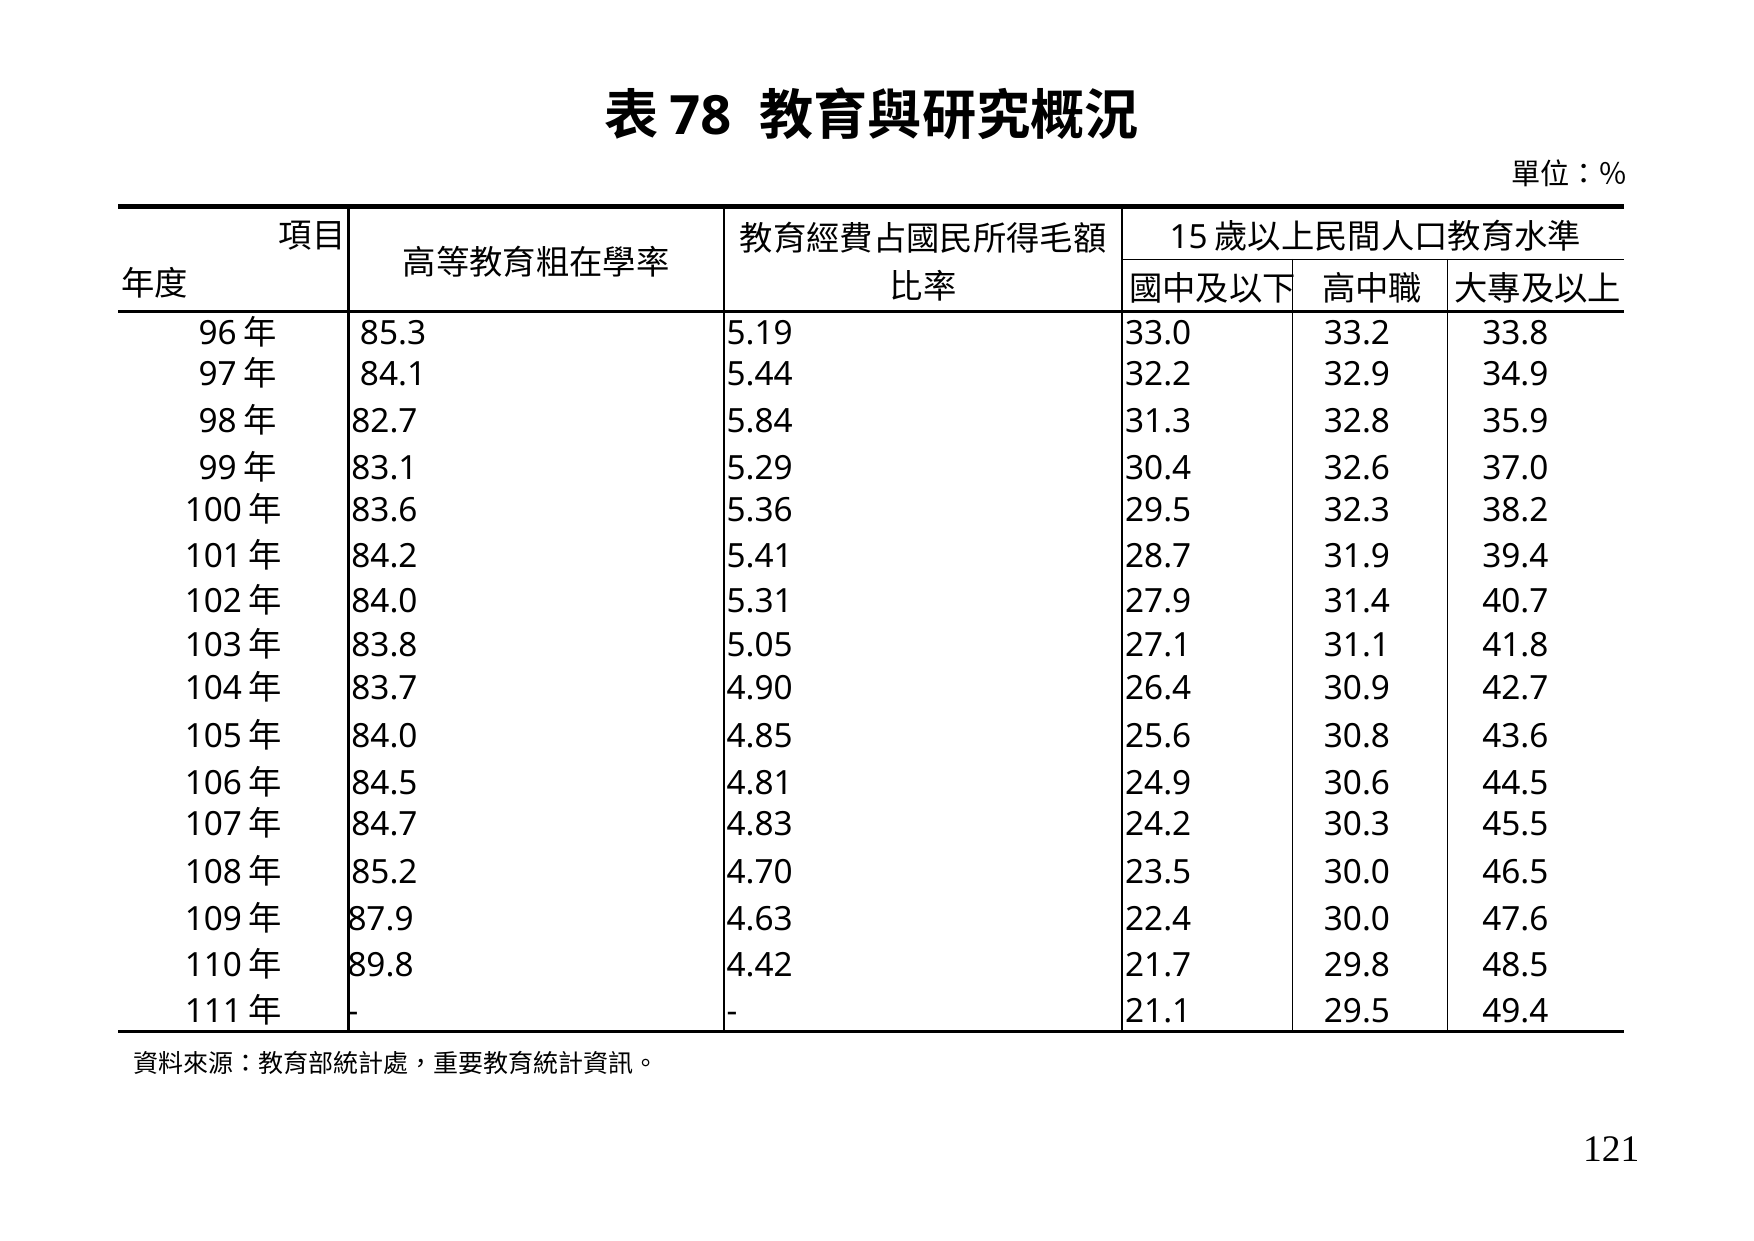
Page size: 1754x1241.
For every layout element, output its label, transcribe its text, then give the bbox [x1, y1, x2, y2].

table_cell 103年 [118, 620, 347, 670]
table_cell 84.0 [350, 583, 723, 620]
table_cell 24.9 [1123, 765, 1292, 802]
table_cell 33.0 [1123, 313, 1292, 353]
table_cell 5.19 [725, 313, 1121, 353]
table_cell 21.7 [1123, 939, 1292, 992]
table_cell 83.7 [350, 670, 723, 707]
table_cell 28.7 [1123, 530, 1292, 583]
table_cell 102年 [118, 583, 347, 620]
table_cell 35.9 [1448, 396, 1624, 446]
table_header 教育經費占國民所得毛額比率 [725, 209, 1121, 310]
table_cell 5.44 [725, 353, 1121, 396]
table_cell 89.8 [350, 939, 723, 992]
table_cell 30.0 [1293, 899, 1447, 939]
table_cell 24.2 [1123, 802, 1292, 845]
table_cell 108年 [118, 845, 347, 898]
table_cell 106年 [118, 765, 347, 802]
table_cell 4.81 [725, 765, 1121, 802]
table_header 項目 年度 [118, 209, 347, 310]
table_cell 國中及以下 [1123, 260, 1292, 310]
table_cell 110年 [118, 939, 347, 992]
table_cell 84.1 [350, 353, 723, 396]
table_cell 32.6 [1293, 446, 1447, 490]
table_cell 30.4 [1123, 446, 1292, 490]
text 單位：％ [103, 151, 1628, 193]
table_cell 30.6 [1293, 765, 1447, 802]
table_cell 4.63 [725, 899, 1121, 939]
table_cell 32.2 [1123, 353, 1292, 396]
table_cell 29.8 [1293, 939, 1447, 992]
table_cell 96年 [118, 313, 347, 353]
table_cell 109年 [118, 899, 347, 939]
text 資料來源：教育部統計處，重要教育統計資訊。 [133, 1044, 1554, 1080]
table_cell 46.5 [1448, 845, 1624, 898]
table_cell 4.42 [725, 939, 1121, 992]
table_cell 82.7 [350, 396, 723, 446]
table_cell 83.1 [350, 446, 723, 490]
table_cell 31.4 [1293, 583, 1447, 620]
table_cell 26.4 [1123, 670, 1292, 707]
table_cell 41.8 [1448, 620, 1624, 670]
table_cell 87.9 [350, 899, 723, 939]
table_cell 5.41 [725, 530, 1121, 583]
table_cell 4.90 [725, 670, 1121, 707]
table_cell 47.6 [1448, 899, 1624, 939]
table_cell 高中職 [1293, 260, 1447, 310]
table_cell 30.9 [1293, 670, 1447, 707]
table_cell 31.3 [1123, 396, 1292, 446]
table_cell 5.05 [725, 620, 1121, 670]
table_cell 4.83 [725, 802, 1121, 845]
table_cell 99年 [118, 446, 347, 490]
table_cell 37.0 [1448, 446, 1624, 490]
table_cell 49.4 [1448, 992, 1624, 1029]
table_cell 31.1 [1293, 620, 1447, 670]
table_cell 34.9 [1448, 353, 1624, 396]
table_cell 大專及以上 [1448, 260, 1624, 310]
table_cell 33.2 [1293, 313, 1447, 353]
table_cell 42.7 [1448, 670, 1624, 707]
table_cell 84.7 [350, 802, 723, 845]
table_cell 4.70 [725, 845, 1121, 898]
table_cell 23.5 [1123, 845, 1292, 898]
table_cell 30.0 [1293, 845, 1447, 898]
table_cell 100年 [118, 490, 347, 530]
table_cell 22.4 [1123, 899, 1292, 939]
table_cell 84.2 [350, 530, 723, 583]
table_cell 84.5 [350, 765, 723, 802]
table_cell 105年 [118, 707, 347, 764]
table_cell 27.9 [1123, 583, 1292, 620]
table_cell 40.7 [1448, 583, 1624, 620]
table_cell 84.0 [350, 707, 723, 764]
table_cell 29.5 [1123, 490, 1292, 530]
table_cell 27.1 [1123, 620, 1292, 670]
table_cell 85.3 [350, 313, 723, 353]
table_cell 30.3 [1293, 802, 1447, 845]
table_cell 31.9 [1293, 530, 1447, 583]
table_cell 33.8 [1448, 313, 1624, 353]
table_cell 32.3 [1293, 490, 1447, 530]
subtitle 表78 教育與研究概況 [103, 76, 1639, 151]
table_cell 104年 [118, 670, 347, 707]
table_header 15歲以上民間人口教育水準 [1123, 209, 1624, 259]
table_cell 25.6 [1123, 707, 1292, 764]
table_header 高等教育粗在學率 [350, 209, 723, 310]
table_cell 30.8 [1293, 707, 1447, 764]
table_cell 39.4 [1448, 530, 1624, 583]
table_cell 97年 [118, 353, 347, 396]
table_cell 44.5 [1448, 765, 1624, 802]
table_cell 5.36 [725, 490, 1121, 530]
table_cell 32.8 [1293, 396, 1447, 446]
table_cell 5.84 [725, 396, 1121, 446]
table_cell 83.8 [350, 620, 723, 670]
table_cell 45.5 [1448, 802, 1624, 845]
table_cell 107年 [118, 802, 347, 845]
table_cell 29.5 [1293, 992, 1447, 1029]
table_cell 5.29 [725, 446, 1121, 490]
table_cell 101年 [118, 530, 347, 583]
table_cell 48.5 [1448, 939, 1624, 992]
table_cell 111年 [118, 992, 347, 1029]
table_cell 85.2 [350, 845, 723, 898]
table_cell - [725, 992, 1121, 1029]
table_cell 4.85 [725, 707, 1121, 764]
table_cell 21.1 [1123, 992, 1292, 1029]
table_cell 32.9 [1293, 353, 1447, 396]
table_cell 38.2 [1448, 490, 1624, 530]
table_cell 43.6 [1448, 707, 1624, 764]
table_cell - [350, 992, 723, 1029]
table_cell 83.6 [350, 490, 723, 530]
table_cell 5.31 [725, 583, 1121, 620]
table_cell 98年 [118, 396, 347, 446]
